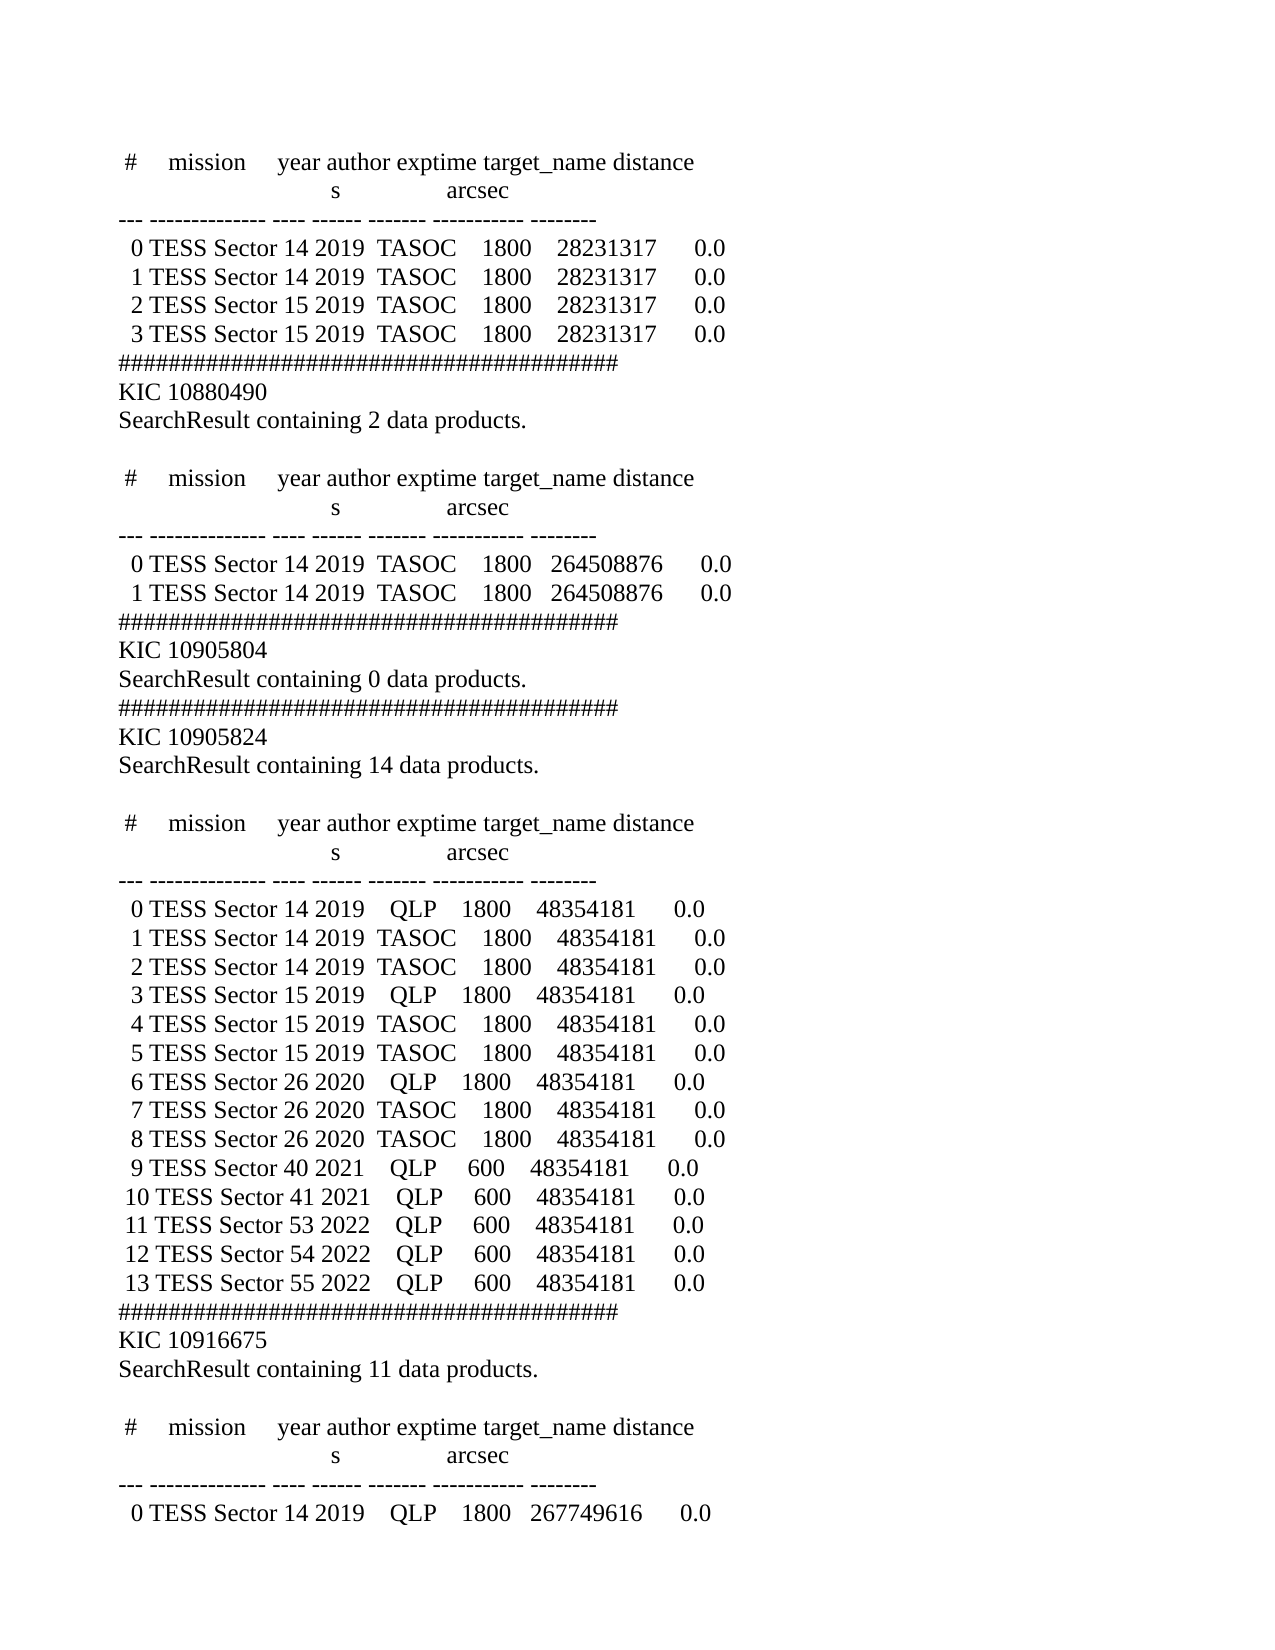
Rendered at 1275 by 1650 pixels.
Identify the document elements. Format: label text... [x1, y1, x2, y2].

text SearchResult containing 0 data products. [118, 664, 1157, 693]
text 12 TESS Sector 54 2022 QLP 600 48354181 0.0 [118, 1239, 1157, 1268]
text 0 TESS Sector 14 2019 QLP 1800 48354181 0.0 [118, 894, 1157, 923]
text 13 TESS Sector 55 2022 QLP 600 48354181 0.0 [118, 1268, 1157, 1297]
text 0 TESS Sector 14 2019 QLP 1800 267749616 0.0 [118, 1498, 1157, 1527]
text 1 TESS Sector 14 2019 TASOC 1800 28231317 0.0 [118, 262, 1157, 291]
text s arcsec [118, 837, 1157, 866]
text ######################################## [118, 693, 1157, 722]
text 6 TESS Sector 26 2020 QLP 1800 48354181 0.0 [118, 1067, 1157, 1096]
text 5 TESS Sector 15 2019 TASOC 1800 48354181 0.0 [118, 1038, 1157, 1067]
text --- -------------- ---- ------ ------- ----------- -------- [118, 1469, 1157, 1498]
text ######################################## [118, 348, 1157, 377]
text --- -------------- ---- ------ ------- ----------- -------- [118, 866, 1157, 894]
text s arcsec [118, 1441, 1157, 1469]
text 7 TESS Sector 26 2020 TASOC 1800 48354181 0.0 [118, 1096, 1157, 1124]
text 2 TESS Sector 15 2019 TASOC 1800 28231317 0.0 [118, 291, 1157, 319]
text 1 TESS Sector 14 2019 TASOC 1800 48354181 0.0 [118, 923, 1157, 952]
text 10 TESS Sector 41 2021 QLP 600 48354181 0.0 [118, 1182, 1157, 1211]
text 9 TESS Sector 40 2021 QLP 600 48354181 0.0 [118, 1153, 1157, 1182]
text KIC 10916675 [118, 1326, 1157, 1354]
text SearchResult containing 2 data products. [118, 406, 1157, 434]
text 0 TESS Sector 14 2019 TASOC 1800 28231317 0.0 [118, 233, 1157, 262]
text s arcsec [118, 176, 1157, 204]
text # mission year author exptime target_name distance [118, 808, 1157, 837]
text 0 TESS Sector 14 2019 TASOC 1800 264508876 0.0 [118, 549, 1157, 578]
text 8 TESS Sector 26 2020 TASOC 1800 48354181 0.0 [118, 1124, 1157, 1153]
text --- -------------- ---- ------ ------- ----------- -------- [118, 204, 1157, 233]
text 11 TESS Sector 53 2022 QLP 600 48354181 0.0 [118, 1211, 1157, 1239]
text s arcsec [118, 492, 1157, 521]
text --- -------------- ---- ------ ------- ----------- -------- [118, 521, 1157, 549]
text KIC 10905824 [118, 722, 1157, 751]
text # mission year author exptime target_name distance [118, 463, 1157, 492]
text ######################################## [118, 1297, 1157, 1326]
text 4 TESS Sector 15 2019 TASOC 1800 48354181 0.0 [118, 1009, 1157, 1038]
text 3 TESS Sector 15 2019 QLP 1800 48354181 0.0 [118, 981, 1157, 1009]
text 2 TESS Sector 14 2019 TASOC 1800 48354181 0.0 [118, 952, 1157, 981]
text ######################################## [118, 607, 1157, 636]
text # mission year author exptime target_name distance [118, 147, 1157, 176]
text KIC 10905804 [118, 636, 1157, 664]
text 1 TESS Sector 14 2019 TASOC 1800 264508876 0.0 [118, 578, 1157, 607]
text # mission year author exptime target_name distance [118, 1412, 1157, 1441]
text KIC 10880490 [118, 377, 1157, 406]
text SearchResult containing 14 data products. [118, 751, 1157, 779]
text SearchResult containing 11 data products. [118, 1354, 1157, 1383]
text 3 TESS Sector 15 2019 TASOC 1800 28231317 0.0 [118, 319, 1157, 348]
